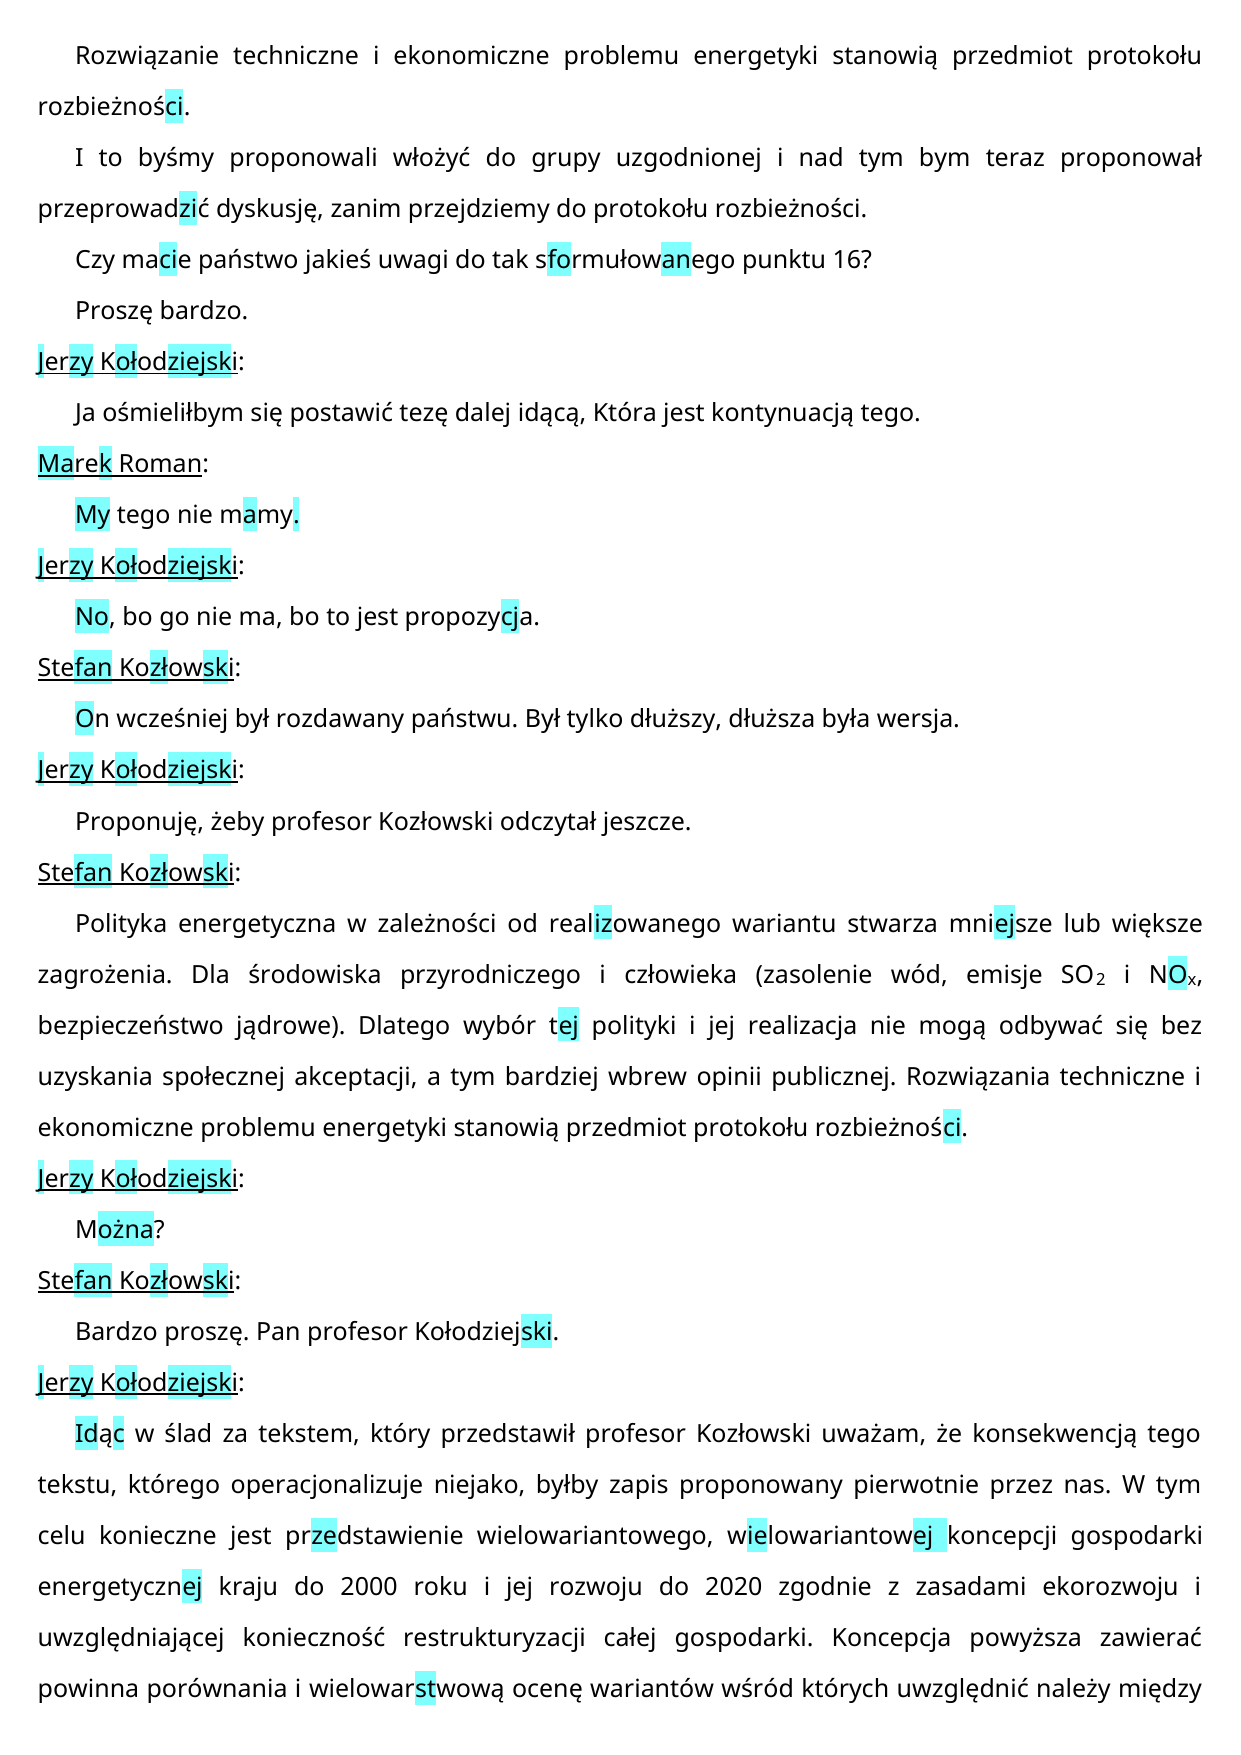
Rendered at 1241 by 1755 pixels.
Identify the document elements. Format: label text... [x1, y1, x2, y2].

text Jerzy Kołodziejski: [37, 1364, 1203, 1399]
text Bardzo proszę. Pan profesor Kołodziejski. [37, 1313, 1203, 1348]
text Ja ośmieliłbym się postawić tezę dalej idącą, Która jest kontynuacją tego. [37, 395, 1203, 429]
text Stefan Kozłowski: [37, 854, 1203, 888]
text Stefan Kozłowski: [37, 1262, 1203, 1297]
text I to byśmy proponowali włożyć do grupy uzgodnionej i nad tym bym teraz proponował przeprowadzić dyskusję, zanim przejdziemy do protokołu rozbieżności. [37, 139, 1203, 225]
text Marek Roman: [37, 446, 1203, 480]
text Rozwiązanie techniczne i ekonomiczne problemu energetyki stanowią przedmiot protokołu rozbieżności. [37, 37, 1203, 123]
text Jerzy Kołodziejski: [37, 752, 1203, 786]
text On wcześniej był rozdawany państwu. Był tylko dłuższy, dłuższa była wersja. [37, 701, 1203, 735]
text Jerzy Kołodziejski: [37, 1160, 1203, 1194]
text Stefan Kozłowski: [37, 650, 1203, 684]
text Idąc w ślad za tekstem, który przedstawił profesor Kozłowski uważam, że konsekwencją tego tekstu, którego operacjonalizuje niejako, byłby zapis proponowany pierwotnie przez nas. W tym celu konieczne jest przedstawienie wielowariantowego, wielowariantowej koncepcji gospodarki energetycznej kraju do 2000 roku i jej rozwoju do 2020 zgodnie z zasadami ekorozwoju i uwzględniającej konieczność restrukturyzacji całej gospodarki. Koncepcja powyższa zawierać powinna porównania i wielowarstwową ocenę wariantów wśród których uwzględnić należy między [37, 1416, 1203, 1705]
text Czy macie państwo jakieś uwagi do tak sformułowanego punktu 16? [37, 242, 1203, 276]
text Proponuję, żeby profesor Kozłowski odczytał jeszcze. [37, 803, 1203, 837]
text Można? [37, 1211, 1203, 1246]
text Jerzy Kołodziejski: [37, 548, 1203, 582]
text Jerzy Kołodziejski: [37, 344, 1203, 378]
text Polityka energetyczna w zależności od realizowanego wariantu stwarza mniejsze lub większe zagrożenia. Dla środowiska przyrodniczego i człowieka (zasolenie wód, emisje SO2 i NOx, bezpieczeństwo jądrowe). Dlatego wybór tej polityki i jej realizacja nie mogą odbywać się bez uzyskania społecznej akceptacji, a tym bardziej wbrew opinii publicznej. Rozwiązania techniczne i ekonomiczne problemu energetyki stanowią przedmiot protokołu rozbieżności. [37, 905, 1203, 1143]
text No, bo go nie ma, bo to jest propozycja. [37, 599, 1203, 633]
text Proszę bardzo. [37, 293, 1203, 327]
text My tego nie mamy. [37, 497, 1203, 531]
